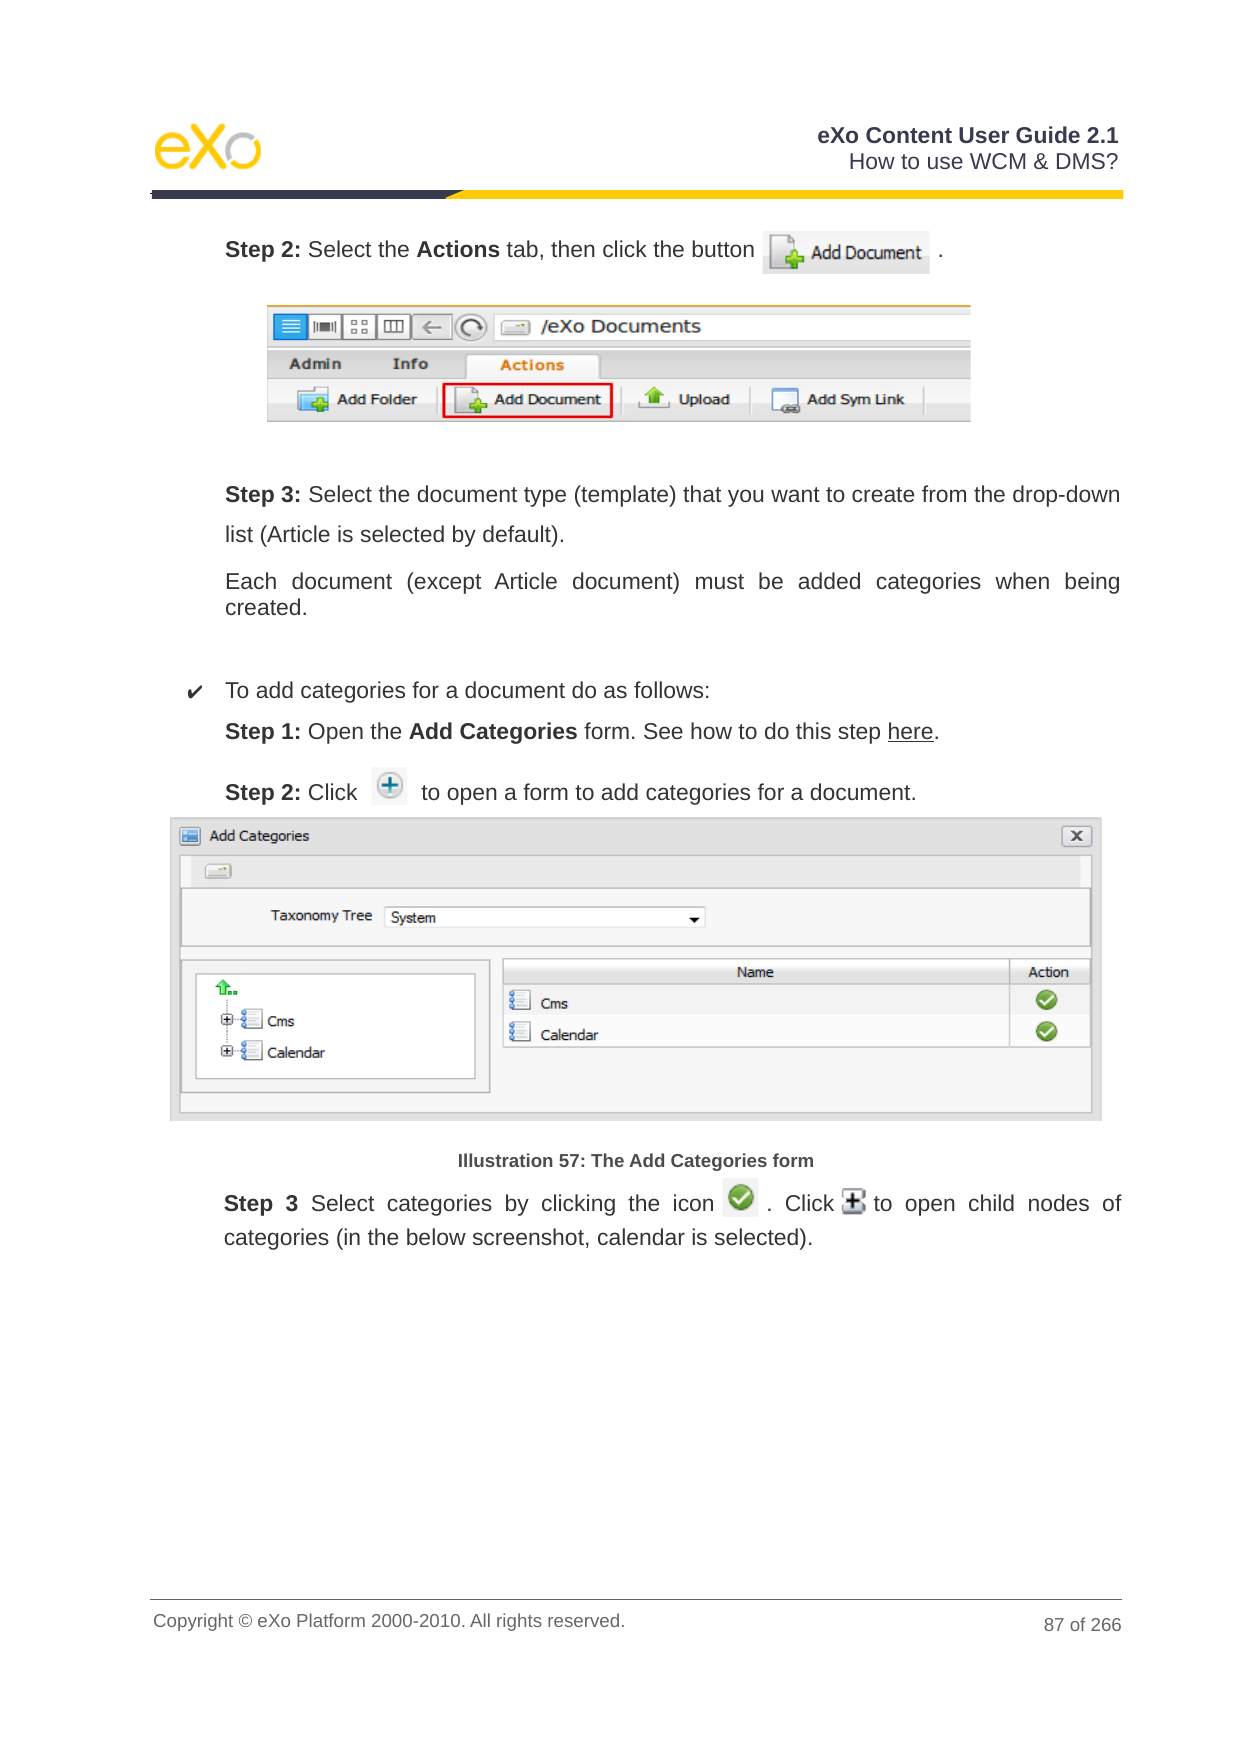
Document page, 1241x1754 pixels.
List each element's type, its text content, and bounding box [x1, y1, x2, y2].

picture [841, 1188, 866, 1215]
picture [371, 767, 408, 805]
list Illustration 57: The Add Categories form [165, 1121, 1107, 1171]
picture [722, 1178, 759, 1217]
picture [762, 231, 930, 274]
list Step 3: Select the document type (template) that you want to create from the drop-down list (Article is selected by default). [187, 481, 1122, 547]
picture [151, 190, 1124, 199]
list Step 3 Select categories by clicking the icon. Clickto open child nodes of categories (in the below screenshot, calendar is selected). [186, 818, 1122, 1250]
list Step 1: Open the Add Categories form. See how to do this step here. [187, 718, 1122, 744]
list To add categories for a document do as follows: [187, 677, 1122, 703]
list Step 2: Select the Actions tab, then click the button. [187, 223, 1122, 281]
picture [267, 305, 971, 422]
list Each document (except Article document) must be added categories when being created. [187, 568, 1122, 621]
list Step 2: Click to open a form to add categories for a document. [187, 759, 1122, 812]
picture [170, 817, 1102, 1121]
picture [155, 123, 262, 170]
